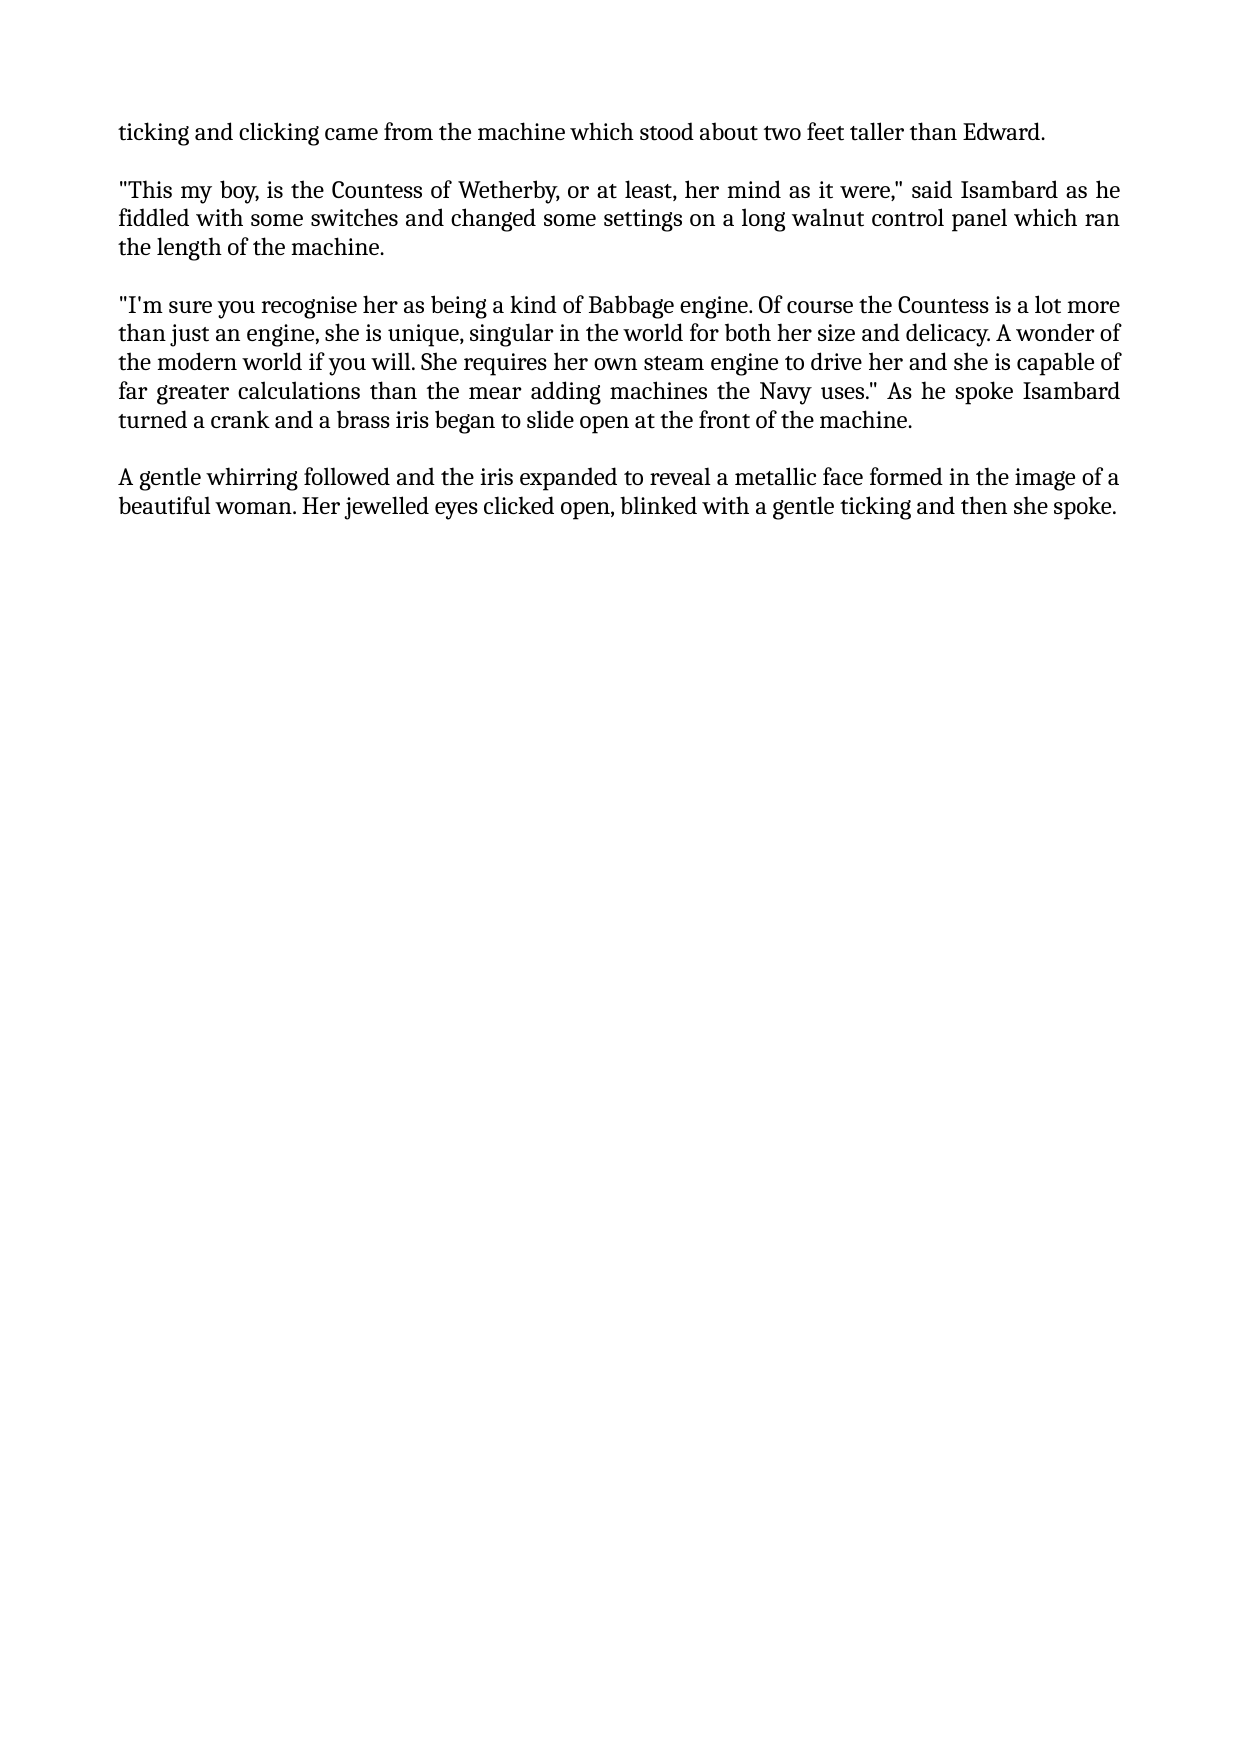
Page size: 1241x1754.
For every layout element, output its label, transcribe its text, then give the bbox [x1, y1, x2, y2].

text "This my boy, is the Countess of Wetherby, or at least, her mind as it were," said Isambard as he fiddled with some switches and changed some settings on a long walnut control panel which ran the length of the machine. [118, 176, 1122, 262]
text A gentle whirring followed and the iris expanded to reveal a metallic face formed in the image of a beautiful woman. Her jewelled eyes clicked open, blinked with a gentle ticking and then she spoke. [118, 463, 1122, 521]
text ticking and clicking came from the machine which stood about two feet taller than Edward. [118, 118, 1122, 147]
text "I'm sure you recognise her as being a kind of Babbage engine. Of course the Countess is a lot more than just an engine, she is unique, singular in the world for both her size and delicacy. A wonder of the modern world if you will. She requires her own steam engine to drive her and she is capable of far greater calculations than the mear adding machines the Navy uses." As he spoke Isambard turned a crank and a brass iris began to slide open at the front of the machine. [118, 291, 1122, 434]
